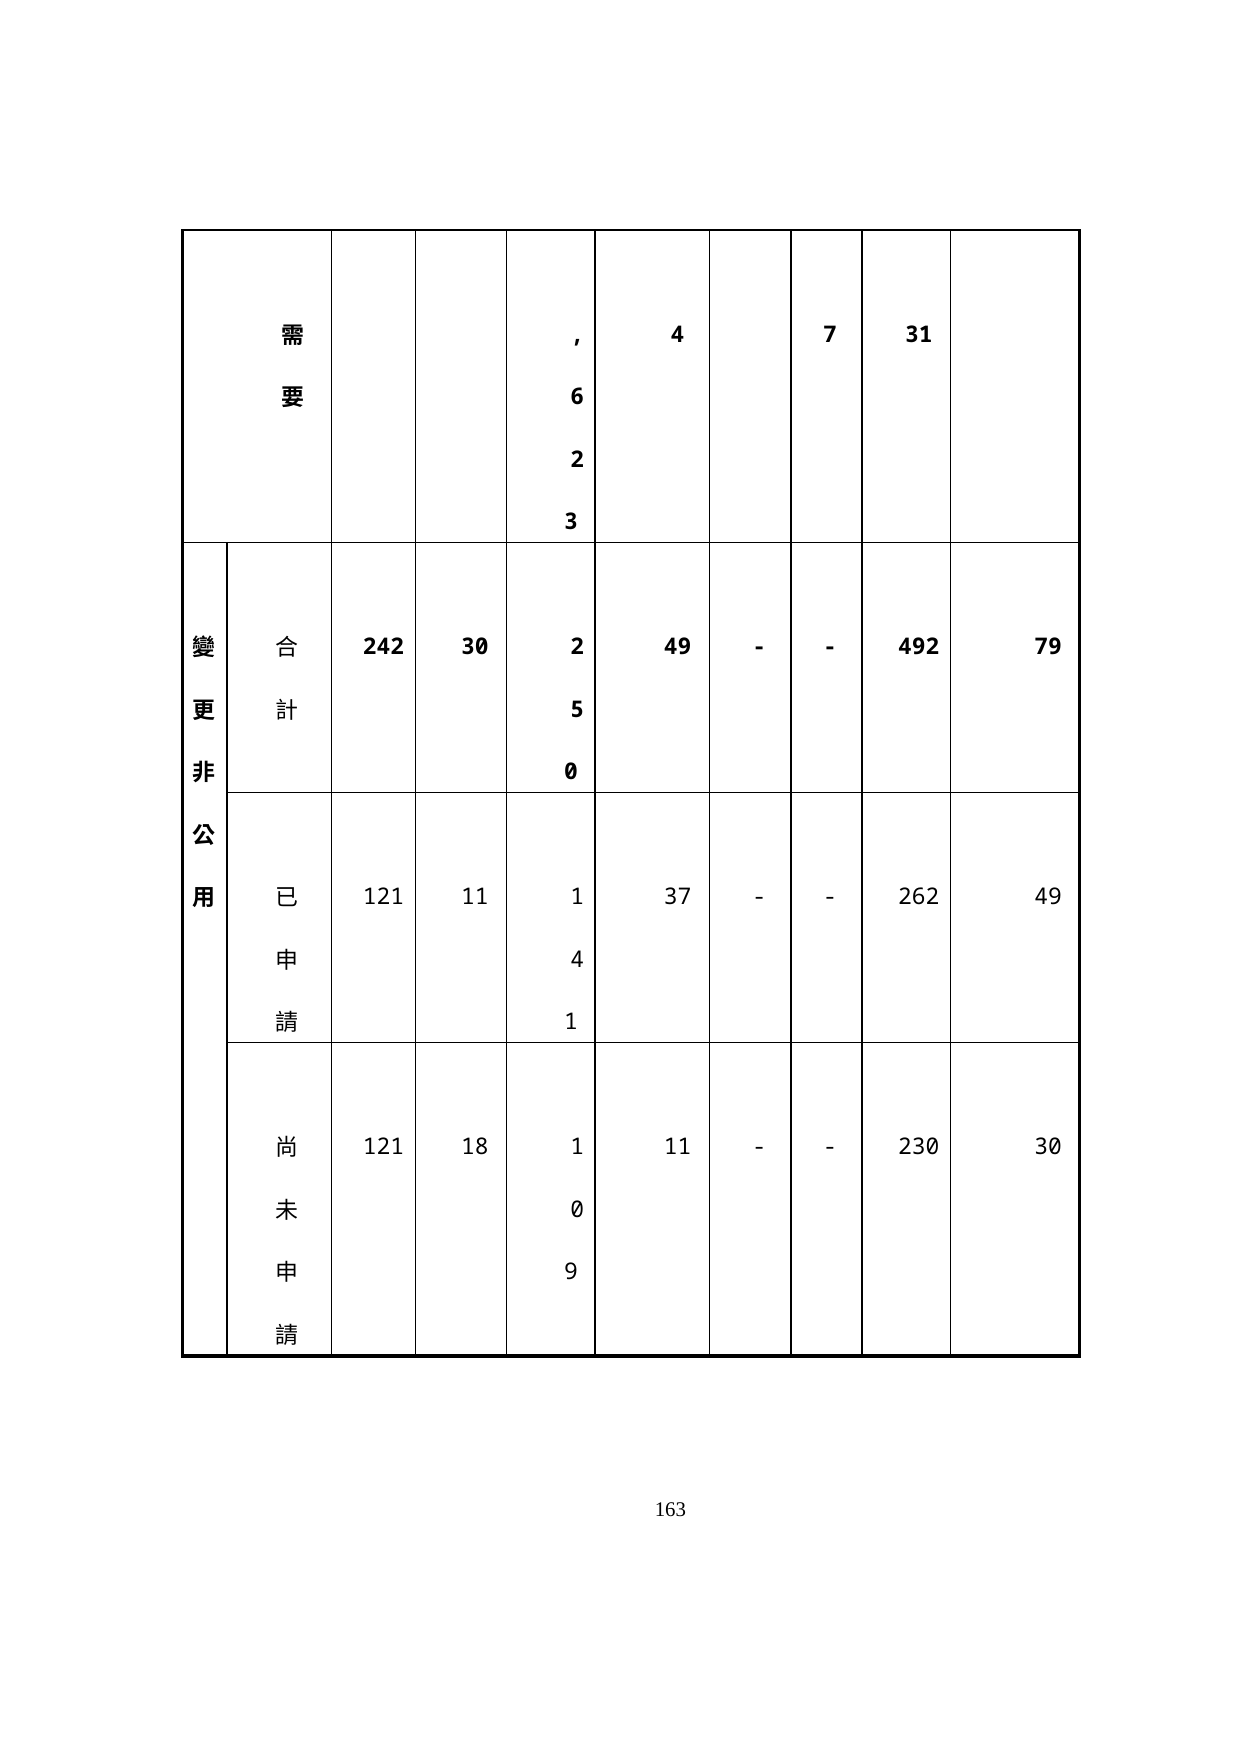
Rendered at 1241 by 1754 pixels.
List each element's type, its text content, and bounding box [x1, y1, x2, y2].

table_cell 7 [792, 231, 861, 542]
table_cell [416, 231, 506, 542]
table_cell 尚未申請 [228, 1043, 331, 1354]
table_cell 262 [863, 793, 950, 1042]
table_cell 79 [951, 543, 1078, 792]
table_cell 4 [596, 231, 709, 542]
table_cell - [710, 543, 790, 792]
table_cell [710, 231, 790, 542]
table_cell 30 [416, 543, 506, 792]
table_cell - [710, 793, 790, 1042]
table_cell 121 [332, 1043, 415, 1354]
table_cell 121 [332, 793, 415, 1042]
table_cell 230 [863, 1043, 950, 1354]
table_cell [332, 231, 415, 542]
table_cell - [710, 1043, 790, 1354]
table_cell 141 [507, 793, 594, 1042]
table_cell 30 [951, 1043, 1078, 1354]
table_cell 492 [863, 543, 950, 792]
table_cell 37 [596, 793, 709, 1042]
table_cell - [792, 793, 861, 1042]
table_cell 250 [507, 543, 594, 792]
table_cell 合計 [228, 543, 331, 792]
table_cell 49 [951, 793, 1078, 1042]
table_cell 11 [596, 1043, 709, 1354]
table_cell 已申請 [228, 793, 331, 1042]
table_cell 31 [863, 231, 950, 542]
table_cell 11 [416, 793, 506, 1042]
table_cell 18 [416, 1043, 506, 1354]
table_cell ,623 [507, 231, 594, 542]
table_cell - [792, 1043, 861, 1354]
table_cell [951, 231, 1078, 542]
table_cell 49 [596, 543, 709, 792]
table_cell 109 [507, 1043, 594, 1354]
table_cell 需要 [184, 231, 331, 542]
table_cell - [792, 543, 861, 792]
table_cell 變 更 非 公 用 [184, 543, 226, 1354]
table_cell 242 [332, 543, 415, 792]
